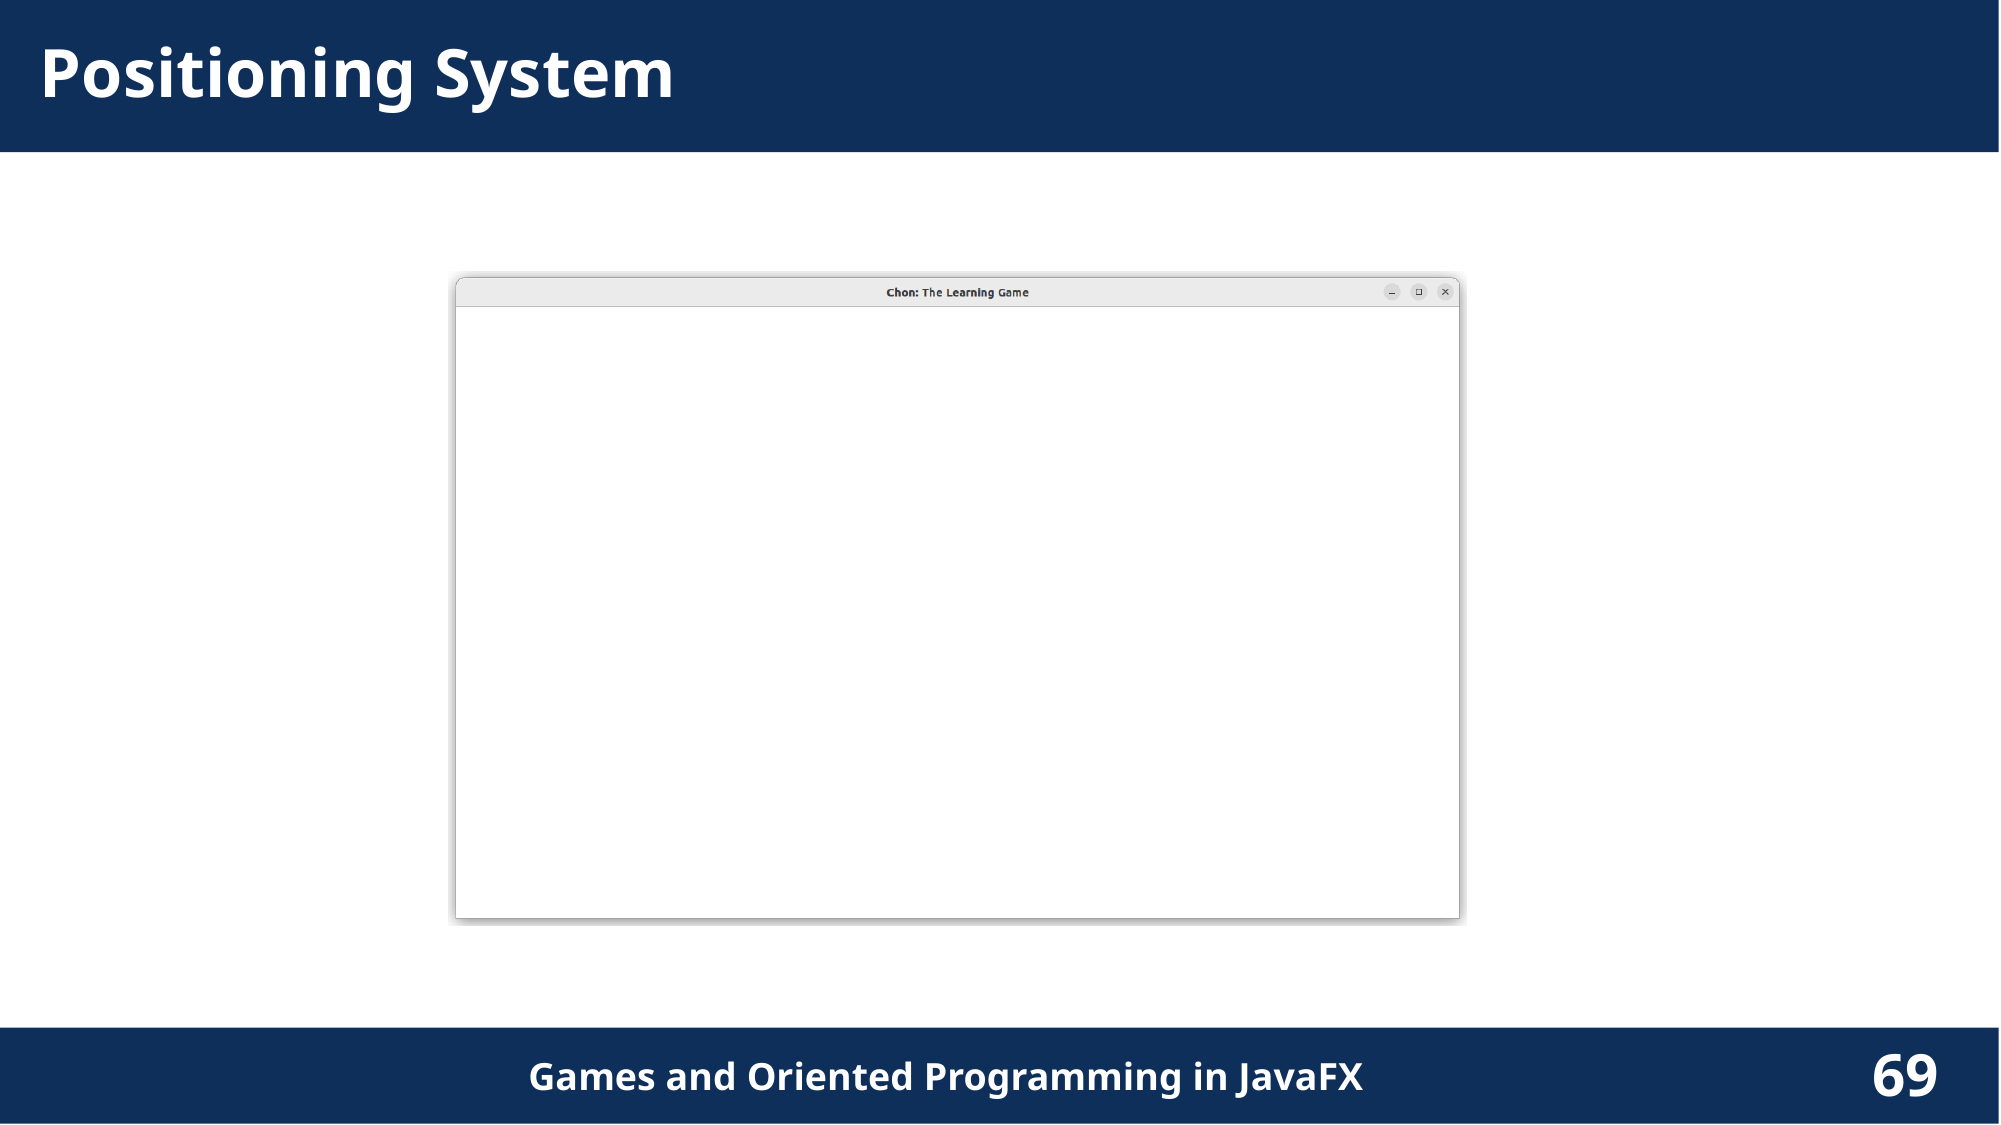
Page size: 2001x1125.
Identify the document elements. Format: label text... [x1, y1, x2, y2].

text_box Positioning System [25, 23, 1999, 119]
picture [448, 271, 1467, 926]
